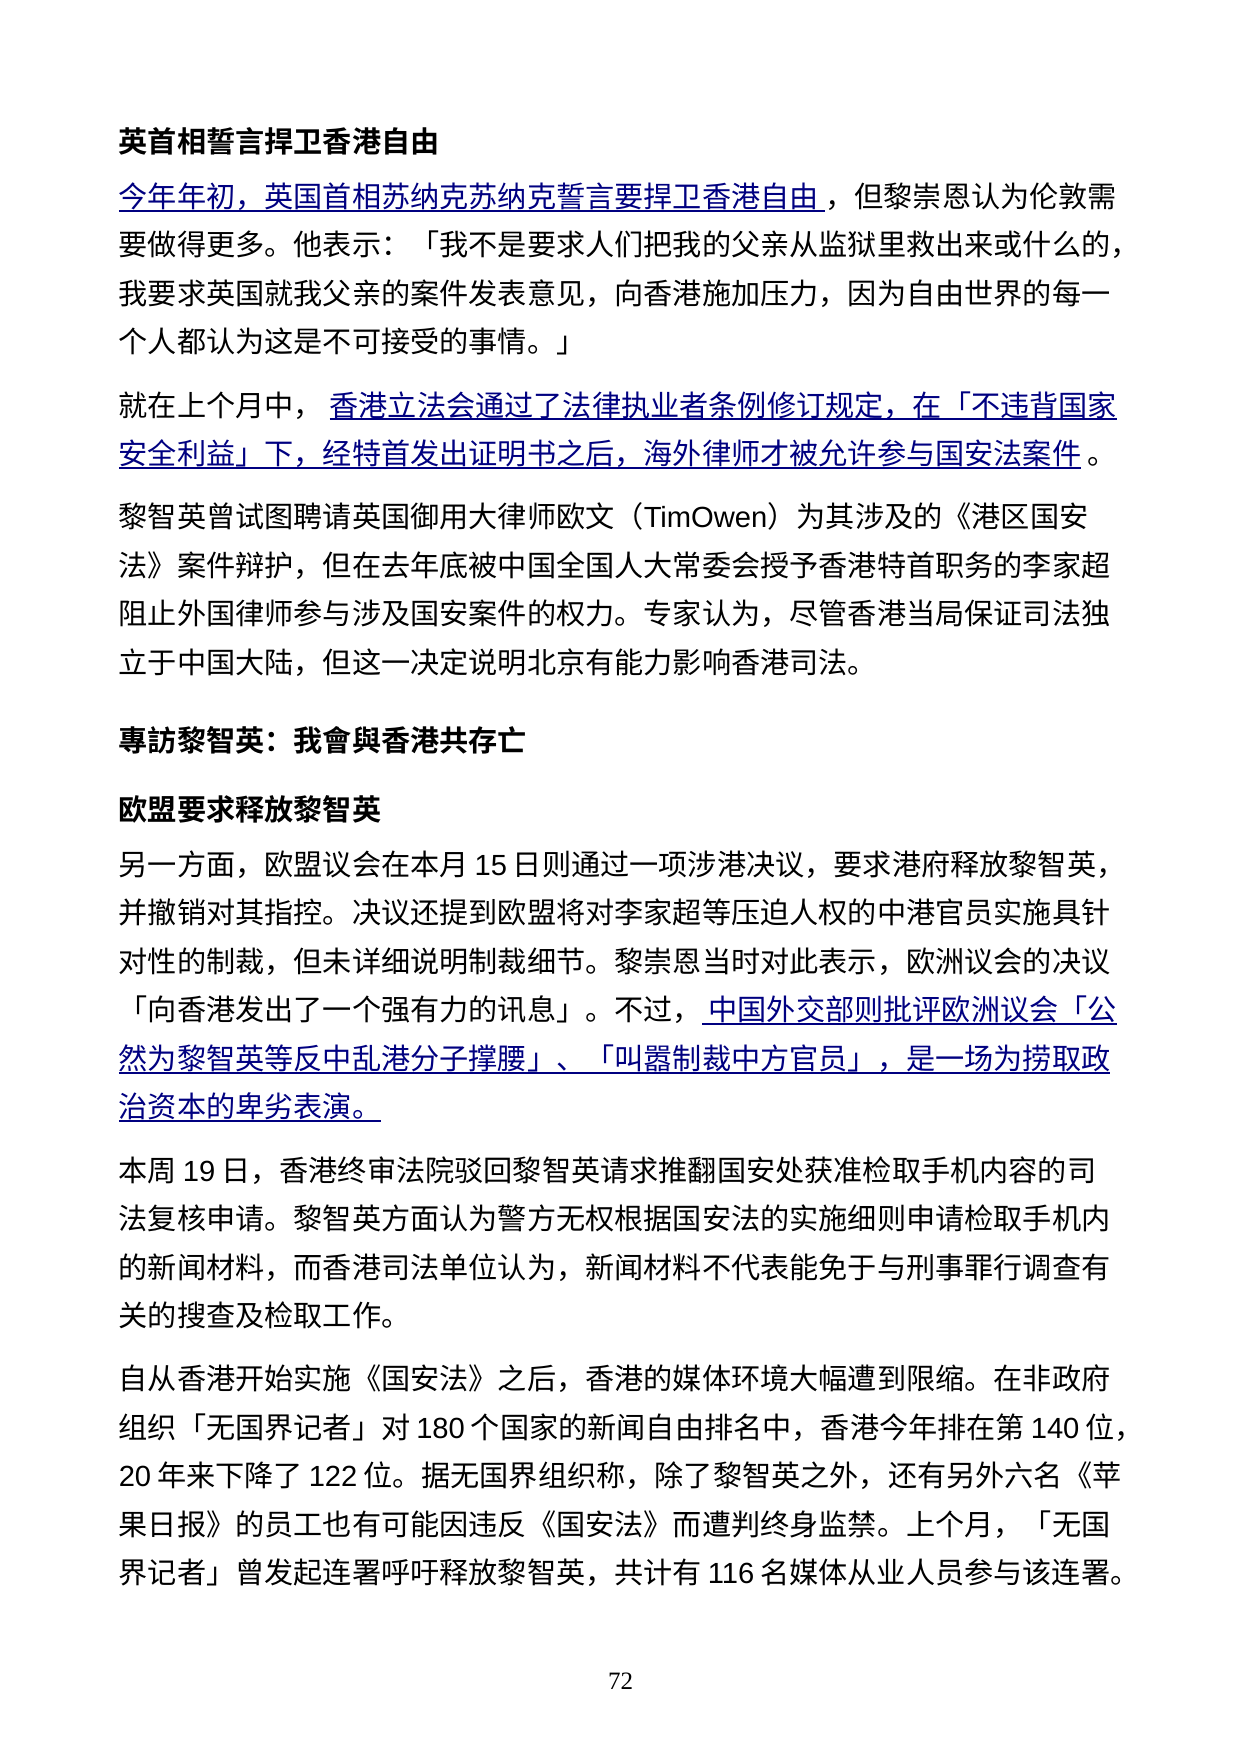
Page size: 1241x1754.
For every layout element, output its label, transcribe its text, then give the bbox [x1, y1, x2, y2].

subtitle 專訪黎智英：我會與香港共存亡 [118, 717, 1122, 759]
text 就在上个月中， 香港立法会通过了法律执业者条例修订规定，在「不违背国家安全利益」下，经特首发出证明书之后，海外律师才被允许参与国安法案件 。 [118, 382, 1122, 473]
subtitle 英首相誓言捍卫香港自由 [118, 118, 1122, 161]
text 自从香港开始实施《国安法》之后，香港的媒体环境大幅遭到限缩。在非政府组织「无国界记者」对180个国家的新闻自由排名中，香港今年排在第140位，20年来下降了122位。据无国界组织称，除了黎智英之外，还有另外六名《苹果日报》的员工也有可能因违反《国安法》而遭判终身监禁。上个月，「无国界记者」曾发起连署呼吁释放黎智英，共计有116名媒体从业人员参与该连署。 [118, 1356, 1122, 1592]
text 黎智英曾试图聘请英国御用大律师欧文（TimOwen）为其涉及的《港区国安法》案件辩护，但在去年底被中国全国人大常委会授予香港特首职务的李家超阻止外国律师参与涉及国安案件的权力。专家认为，尽管香港当局保证司法独立于中国大陆，但这一决定说明北京有能力影响香港司法。 [118, 494, 1122, 682]
subtitle 欧盟要求释放黎智英 [118, 786, 1122, 829]
text 本周19日，香港终审法院驳回黎智英请求推翻国安处获准检取手机内容的司法复核申请。黎智英方面认为警方无权根据国安法的实施细则申请检取手机内的新闻材料，而香港司法单位认为，新闻材料不代表能免于与刑事罪行调查有关的搜查及检取工作。 [118, 1147, 1122, 1335]
text 今年年初，英国首相苏纳克苏纳克誓言要捍卫香港自由 ，但黎崇恩认为伦敦需要做得更多。他表示：「我不是要求人们把我的父亲从监狱里救出来或什么的，我要求英国就我父亲的案件发表意见，向香港施加压力，因为自由世界的每一个人都认为这是不可接受的事情。」 [118, 173, 1122, 361]
text 另一方面，欧盟议会在本月15日则通过一项涉港决议，要求港府释放黎智英，并撤销对其指控。决议还提到欧盟将对李家超等压迫人权的中港官员实施具针对性的制裁，但未详细说明制裁细节。黎崇恩当时对此表示，欧洲议会的决议「向香港发出了一个强有力的讯息」。不过， 中国外交部则批评欧洲议会「公然为黎智英等反中乱港分子撑腰」、「叫嚣制裁中方官员」，是一场为捞取政治资本的卑劣表演。 [118, 841, 1122, 1126]
